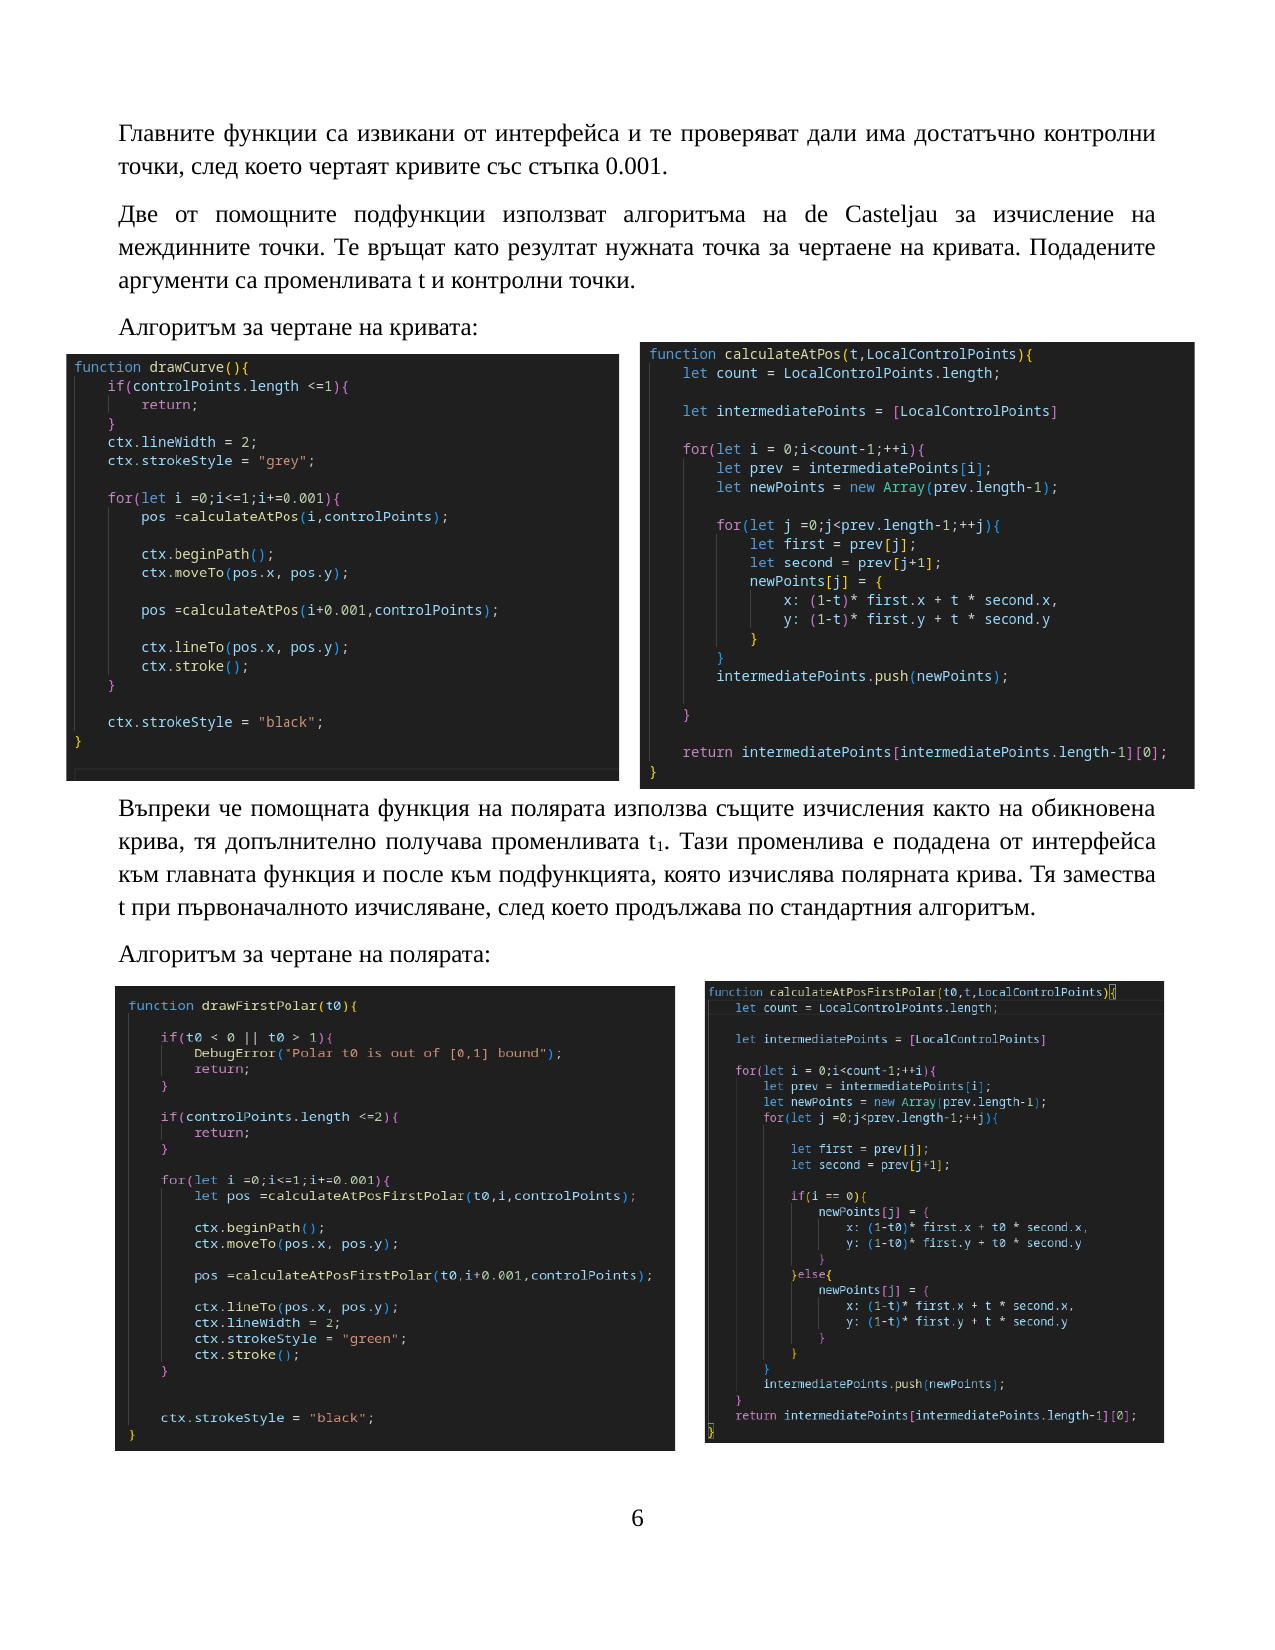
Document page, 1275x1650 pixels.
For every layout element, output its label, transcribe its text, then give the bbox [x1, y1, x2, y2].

text Две от помощните подфункции използват алгоритъма на de Casteljau за изчисление на междинните точки. Те връщат като резултат нужната точка за чертаене на кривата. Подадените аргументи са променливата t и контролни точки. [118, 199, 1157, 293]
text Главните функции са извикани от интерфейса и те проверяват дали има достатъчно контролни точки, след което чертаят кривите със стъпка 0.001. [118, 118, 1157, 180]
picture [704, 981, 1165, 1443]
picture [639, 342, 1195, 789]
picture [115, 986, 675, 1451]
text Алгоритъм за чертане на полярата: [118, 939, 1157, 968]
text Въпреки че помощната функция на полярата използва същите изчисления както на обикновена крива, тя допълнително получава променливата t1. Тази променлива е подадена от интерфейса към главната функция и после към подфункцията, която изчислява полярната крива. Тя замества t при първоначалното изчисляване, след което продължава по стандартния алгоритъм. [118, 789, 1157, 921]
text Алгоритъм за чертане на кривата: [118, 312, 1157, 341]
picture [66, 354, 620, 781]
